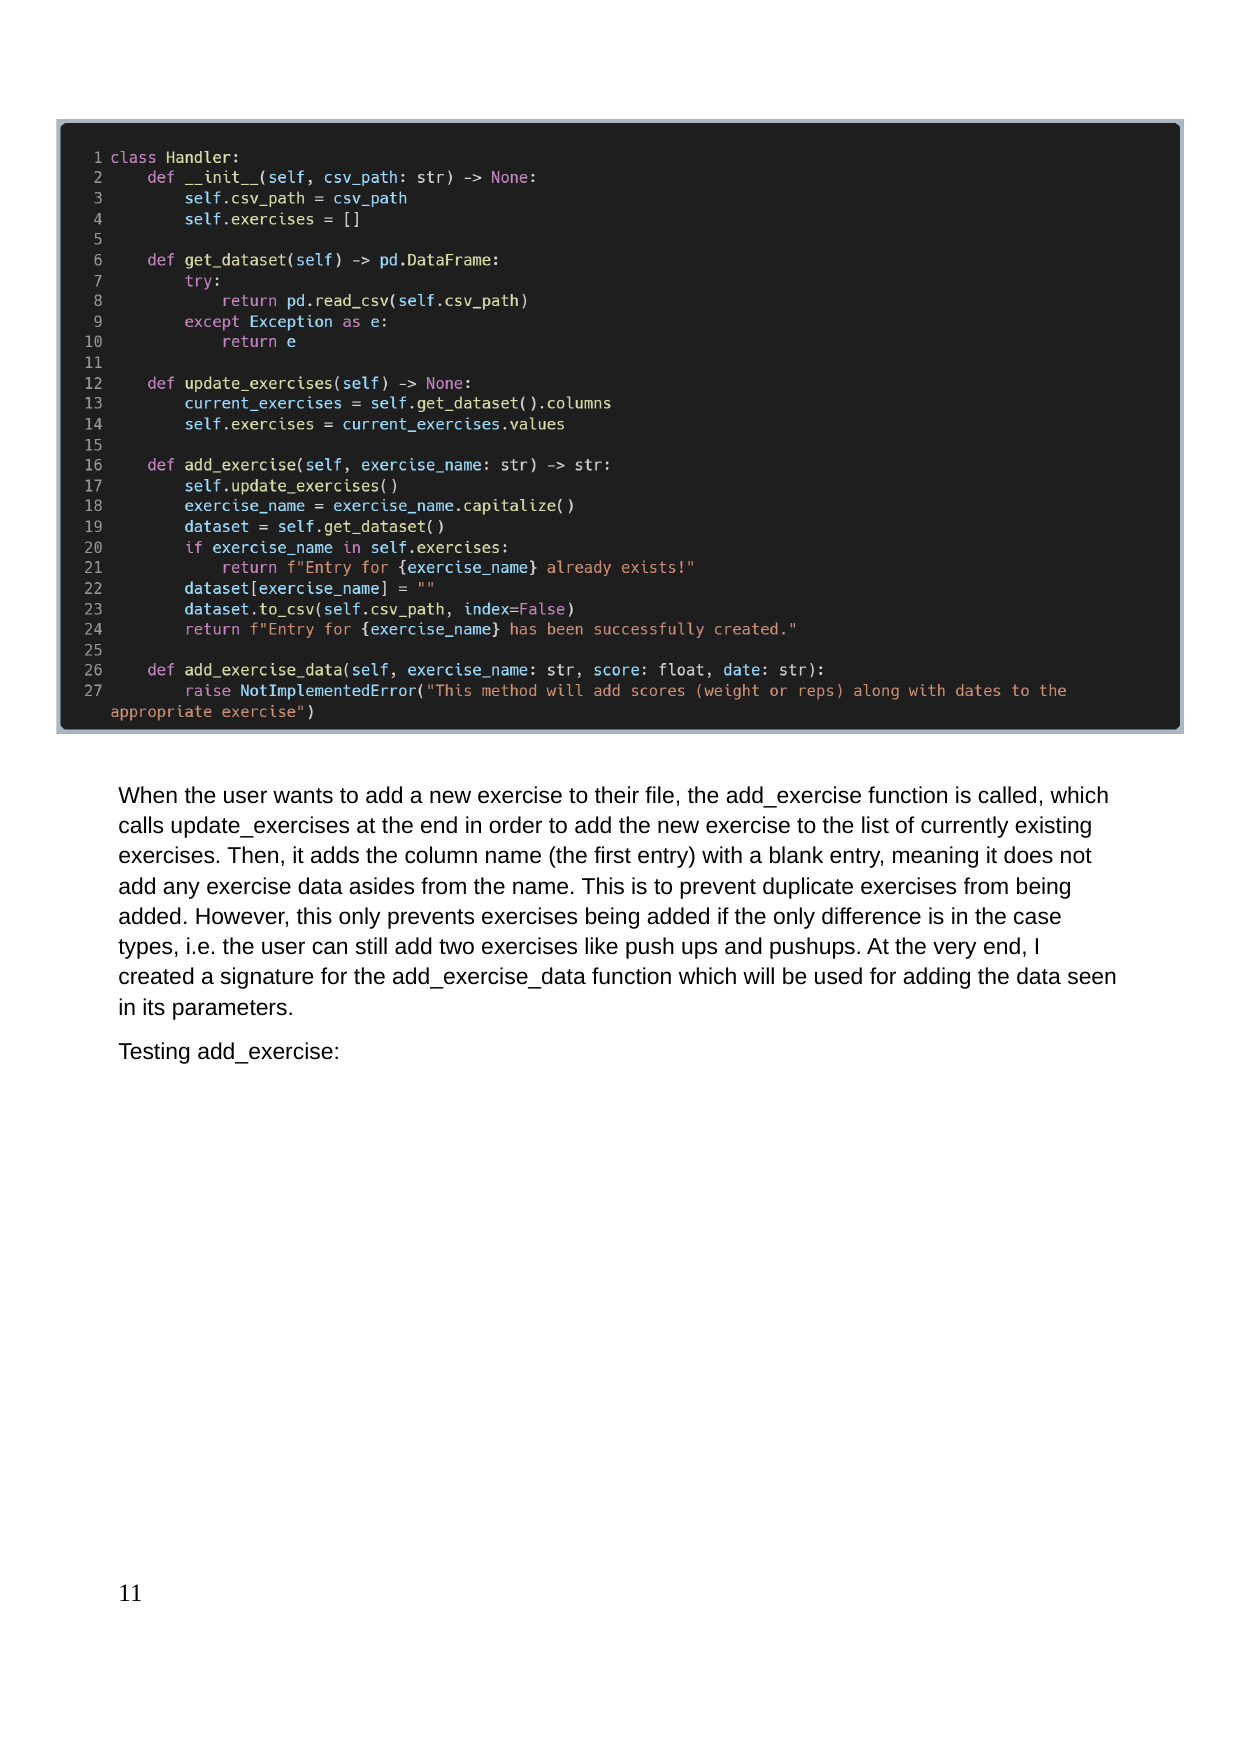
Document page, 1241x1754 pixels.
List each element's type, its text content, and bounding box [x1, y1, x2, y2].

text Testing add_exercise: [118, 1038, 1122, 1065]
text When the user wants to add a new exercise to their file, the add_exercise function is called, which calls update_exercises at the end in order to add the new exercise to the list of currently existing exercises. Then, it adds the column name (the first entry) with a blank entry, meaning it does not add any exercise data asides from the name. This is to prevent duplicate exercises from being added. However, this only prevents exercises being added if the only difference is in the case types, i.e. the user can still add two exercises like push ups and pushups. At the very end, I created a signature for the add_exercise_data function which will be used for adding the data seen in its parameters. [118, 782, 1122, 1020]
picture [56, 118, 1184, 734]
